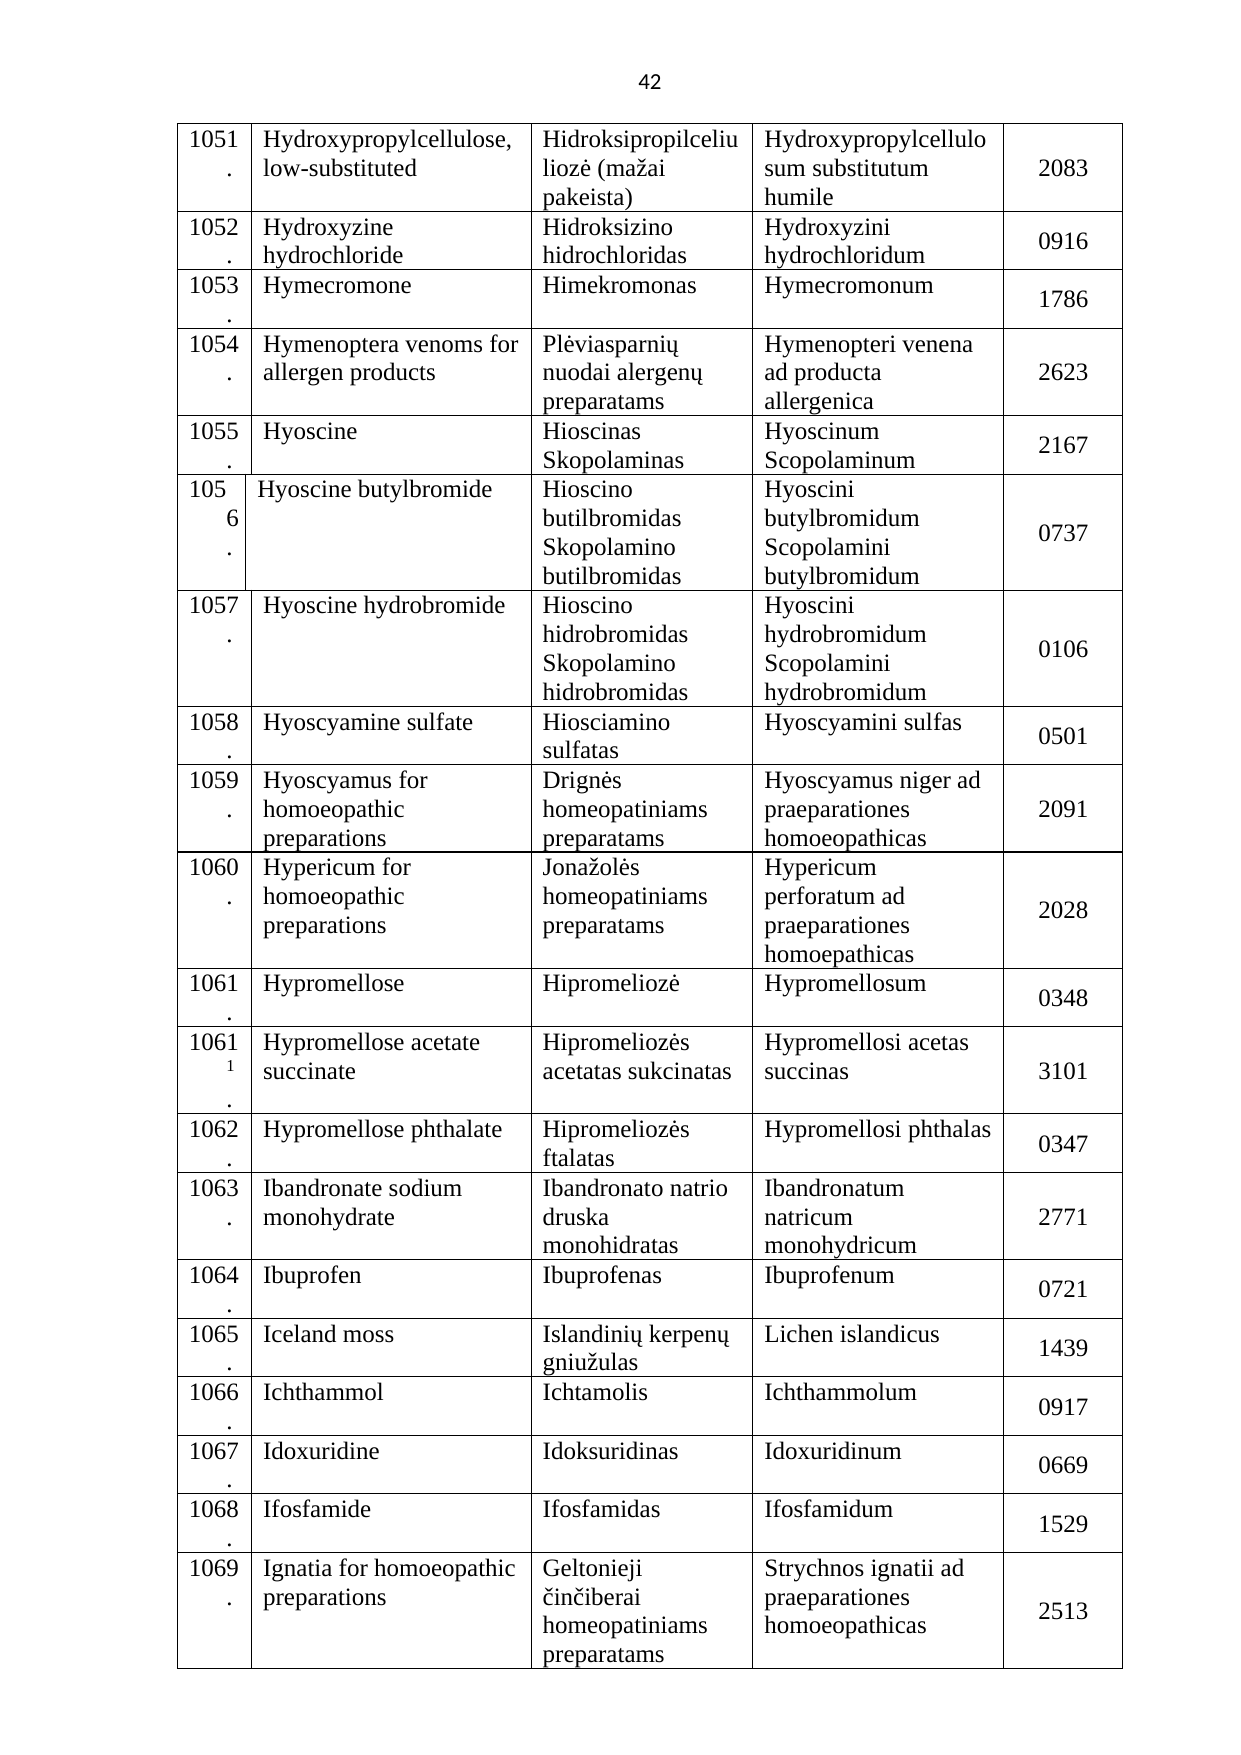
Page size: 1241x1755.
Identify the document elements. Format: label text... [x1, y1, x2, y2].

table_cell Hypromellose phthalate [252, 1114, 531, 1172]
table_cell 0917 [1004, 1377, 1122, 1435]
table_cell Hymecromone [252, 270, 531, 328]
table_cell Hyoscine butylbromide [246, 475, 531, 589]
table_cell Ibuprofen [252, 1260, 531, 1318]
table_cell Ibandronato natrio druska monohidratas [532, 1173, 752, 1259]
table_cell 0106 [1004, 591, 1122, 706]
table_cell 2771 [1004, 1173, 1122, 1259]
table_cell 2083 [1004, 124, 1122, 211]
table_cell Hymenopteri venena ad producta allergenica [753, 329, 1003, 415]
table_cell 1062. [178, 1114, 251, 1172]
table_cell Drignės homeopatiniams preparatams [532, 765, 752, 851]
table_cell Hypericum for homoeopathic preparations [252, 853, 531, 967]
table_cell 1057. [178, 591, 251, 706]
table_cell 2623 [1004, 329, 1122, 415]
table_cell Hipromeliozės ftalatas [532, 1114, 752, 1172]
table_cell Plėviasparnių nuodai alergenų preparatams [532, 329, 752, 415]
table_cell Hydroxyzini hydrochloridum [753, 212, 1003, 269]
table_cell Hypericum perforatum ad praeparationes homoepathicas [753, 853, 1003, 967]
table_cell 1056. [178, 475, 245, 589]
table_cell Hyoscyamus niger ad praeparationes homoeopathicas [753, 765, 1003, 851]
table_cell 3101 [1004, 1027, 1122, 1113]
table_cell 0501 [1004, 707, 1122, 764]
table_cell Hyoscini hydrobromidum Scopolamini hydrobromidum [753, 591, 1003, 706]
table_cell 1052. [178, 212, 251, 269]
table_cell 1068. [178, 1494, 251, 1552]
table_cell Hymenoptera venoms for allergen products [252, 329, 531, 415]
table_cell Hyoscine hydrobromide [252, 591, 531, 706]
table_cell Hipromeliozė [532, 969, 752, 1026]
table_cell 1065. [178, 1319, 251, 1376]
table_cell Hyoscyamine sulfate [252, 707, 531, 764]
table_cell Hyoscinum Scopolaminum [753, 416, 1003, 473]
table_cell Hyoscyamini sulfas [753, 707, 1003, 764]
table_cell 0669 [1004, 1436, 1122, 1493]
table_cell Ichthammol [252, 1377, 531, 1435]
table_cell 10611. [178, 1027, 251, 1113]
table_cell Ibandronate sodium monohydrate [252, 1173, 531, 1259]
table_cell Ibuprofenum [753, 1260, 1003, 1318]
table_cell Islandinių kerpenų gniužulas [532, 1319, 752, 1376]
table_cell Ifosfamide [252, 1494, 531, 1552]
table_cell Ifosfamidas [532, 1494, 752, 1552]
table_cell Hymecromonum [753, 270, 1003, 328]
table_cell 0347 [1004, 1114, 1122, 1172]
table_cell 2028 [1004, 853, 1122, 967]
table_cell 1060. [178, 853, 251, 967]
table_cell Ichtamolis [532, 1377, 752, 1435]
table_cell Iceland moss [252, 1319, 531, 1376]
table_cell Hypromellosum [753, 969, 1003, 1026]
table_cell Ifosfamidum [753, 1494, 1003, 1552]
table_cell Hyoscine [252, 416, 531, 473]
table_cell Hydroxypropylcellulose, low‑substituted [252, 124, 531, 211]
table_cell Idoksuridinas [532, 1436, 752, 1493]
table_cell Hydroxypropylcellulosum substitutum humile [753, 124, 1003, 211]
table_cell 1786 [1004, 270, 1122, 328]
table_cell 1439 [1004, 1319, 1122, 1376]
table_cell Hyoscyamus for homoeopathic preparations [252, 765, 531, 851]
table_cell Hipromeliozės acetatas sukcinatas [532, 1027, 752, 1113]
table_cell 1529 [1004, 1494, 1122, 1552]
table_cell Hypromellosi phthalas [753, 1114, 1003, 1172]
table_cell 1055. [178, 416, 251, 473]
table_cell 1053. [178, 270, 251, 328]
table_cell Hioscinas Skopolaminas [532, 416, 752, 473]
table_cell 1061. [178, 969, 251, 1026]
table_cell Hypromellose acetate succinate [252, 1027, 531, 1113]
table_cell 1058. [178, 707, 251, 764]
table_cell 1059. [178, 765, 251, 851]
table_cell Idoxuridine [252, 1436, 531, 1493]
table_cell 0348 [1004, 969, 1122, 1026]
table_cell Ibuprofenas [532, 1260, 752, 1318]
table_cell Hioscino hidrobromidas Skopolamino hidrobromidas [532, 591, 752, 706]
table_cell Ichthammolum [753, 1377, 1003, 1435]
table_cell Hidroksizino hidrochloridas [532, 212, 752, 269]
table_cell 1069. [178, 1553, 251, 1668]
table_cell Hidroksipropilceliuliozė (mažai pakeista) [532, 124, 752, 211]
table_cell Hioscino butilbromidas Skopolamino butilbromidas [532, 475, 752, 589]
table_cell Idoxuridinum [753, 1436, 1003, 1493]
table_cell Jonažolės homeopatiniams preparatams [532, 853, 752, 967]
table_cell 2091 [1004, 765, 1122, 851]
table_cell 0737 [1004, 475, 1122, 589]
table_cell 1051. [178, 124, 251, 211]
table_cell Himekromonas [532, 270, 752, 328]
table_cell Hyoscini butylbromidum Scopolamini butylbromidum [753, 475, 1003, 589]
table_cell 1063. [178, 1173, 251, 1259]
table_cell 2513 [1004, 1553, 1122, 1668]
table_cell Strychnos ignatii ad praeparationes homoeopathicas [753, 1553, 1003, 1668]
table_cell Hiosciamino sulfatas [532, 707, 752, 764]
table_cell 1064. [178, 1260, 251, 1318]
table_cell Geltonieji činčiberai homeopatiniams preparatams [532, 1553, 752, 1668]
table_cell Ignatia for homoeopathic preparations [252, 1553, 531, 1668]
table_cell Hypromellosi acetas succinas [753, 1027, 1003, 1113]
table_cell 1067. [178, 1436, 251, 1493]
table_cell Lichen islandicus [753, 1319, 1003, 1376]
table_cell Hypromellose [252, 969, 531, 1026]
table_cell 1054. [178, 329, 251, 415]
table_cell 1066. [178, 1377, 251, 1435]
table_cell 0916 [1004, 212, 1122, 269]
table_cell Hydroxyzine hydrochloride [252, 212, 531, 269]
table_cell Ibandronatum natricum monohydricum [753, 1173, 1003, 1259]
table_cell 2167 [1004, 416, 1122, 473]
table_cell 0721 [1004, 1260, 1122, 1318]
